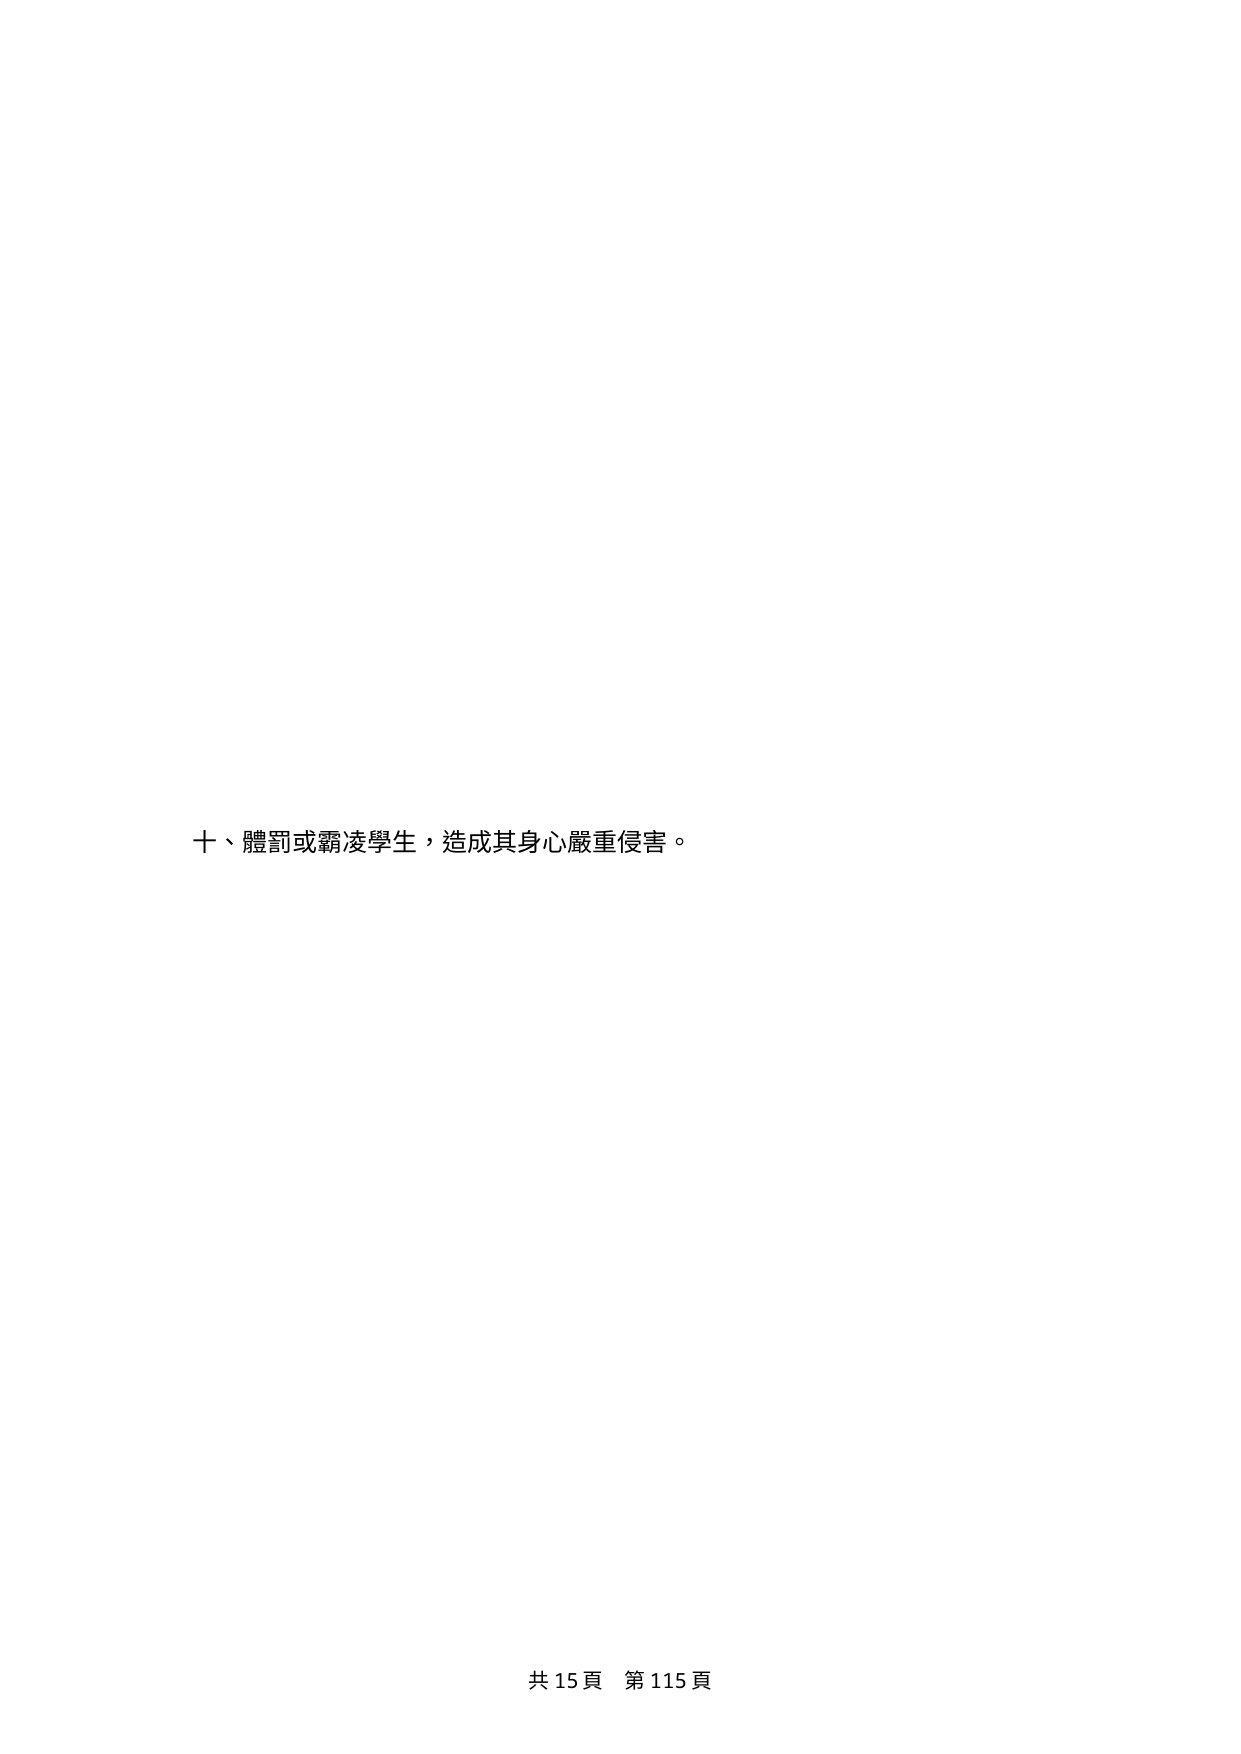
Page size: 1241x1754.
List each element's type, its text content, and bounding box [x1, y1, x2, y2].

text 十、體罰或霸凌學生，造成其身心嚴重侵害。 [192, 799, 1122, 862]
